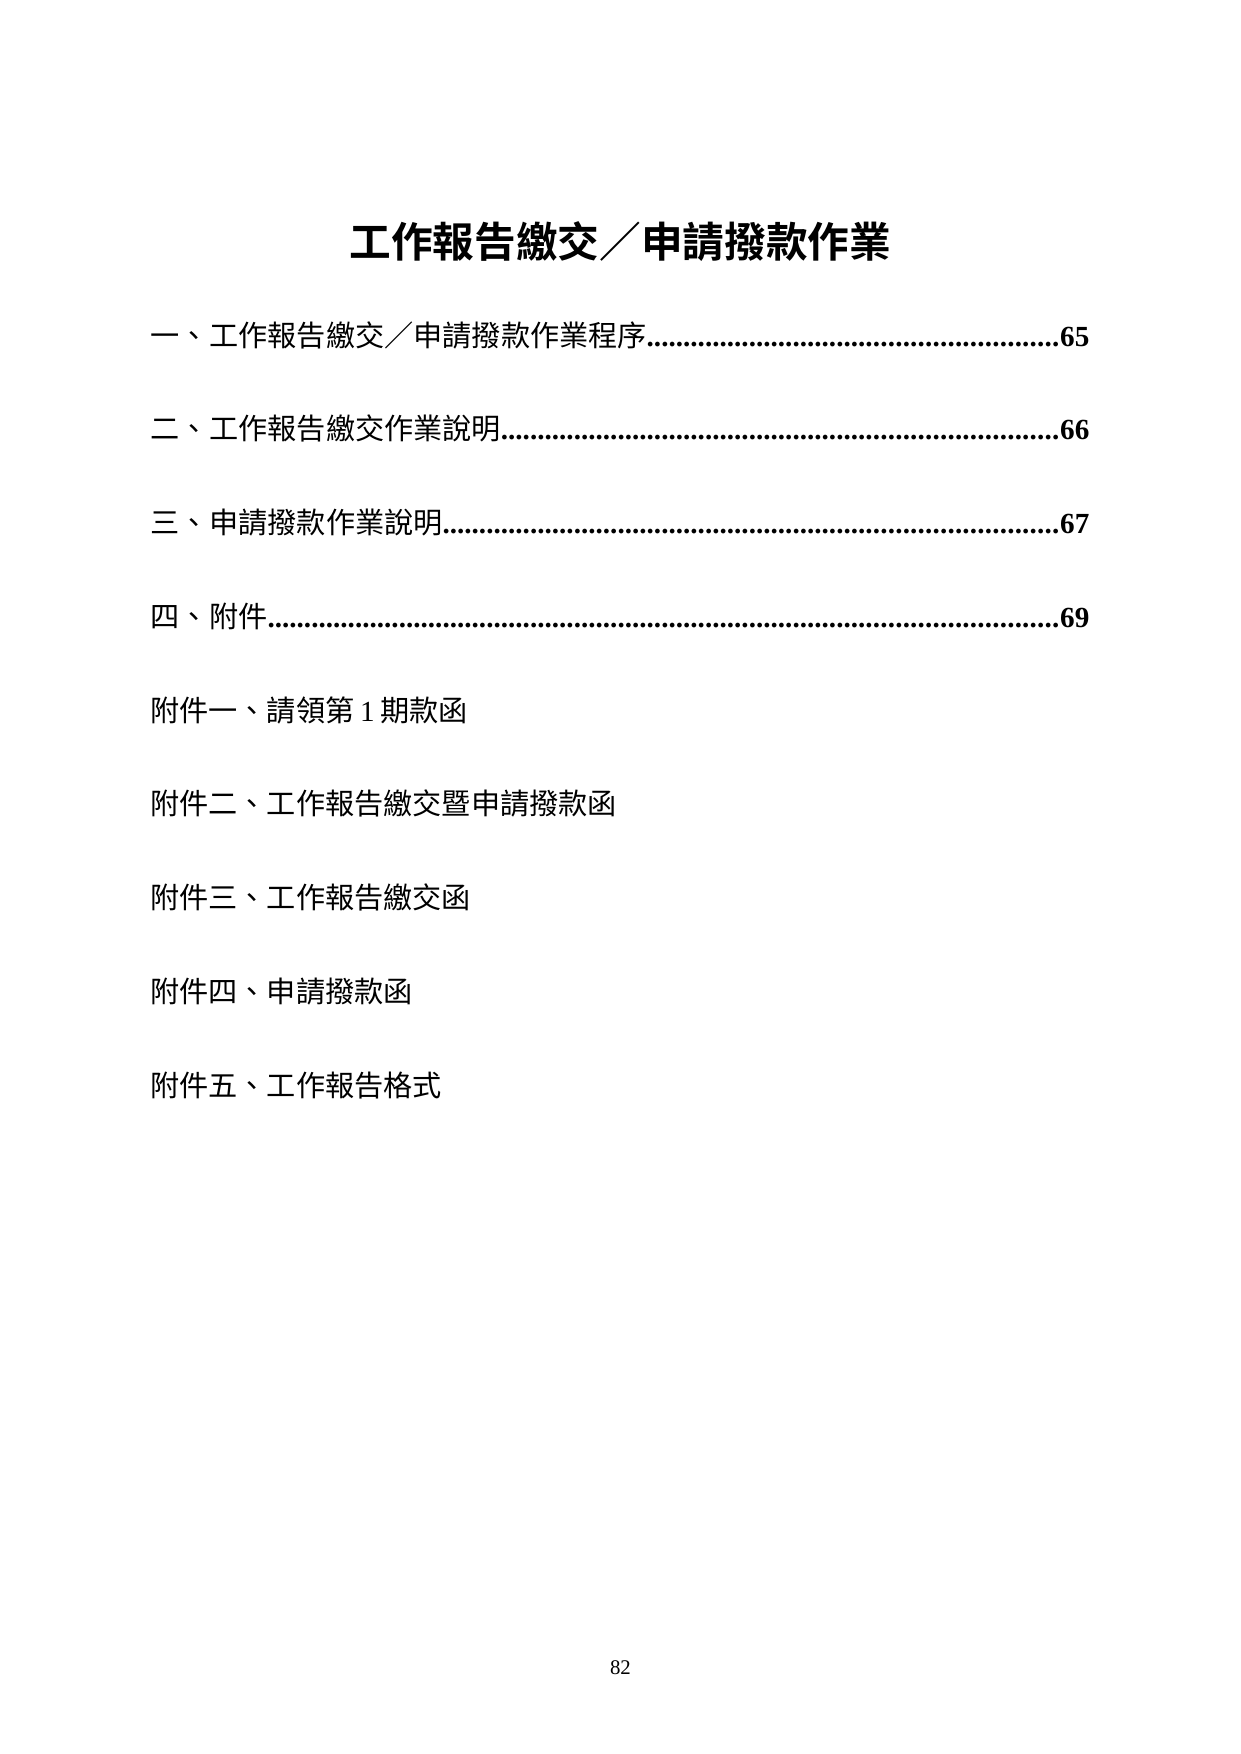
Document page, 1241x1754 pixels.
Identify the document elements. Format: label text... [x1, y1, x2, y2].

text 附件二、工作報告繳交暨申請撥款函 [150, 764, 1090, 839]
text 一、 工作報告繳交／申請撥款作業程序 65 [150, 296, 1090, 371]
text 四、 附件 69 [150, 577, 1090, 652]
text 二、 工作報告繳交作業說明 66 [150, 389, 1090, 464]
text 三、 申請撥款作業說明 67 [150, 483, 1090, 558]
text 附件一、請領第1期款函 [150, 671, 1090, 746]
subtitle 工作報告繳交／申請撥款作業 [150, 202, 1090, 277]
text 附件四、申請撥款函 [150, 952, 1090, 1027]
text 附件三、工作報告繳交函 [150, 858, 1090, 933]
text 附件五、工作報告格式 [150, 1046, 1090, 1121]
